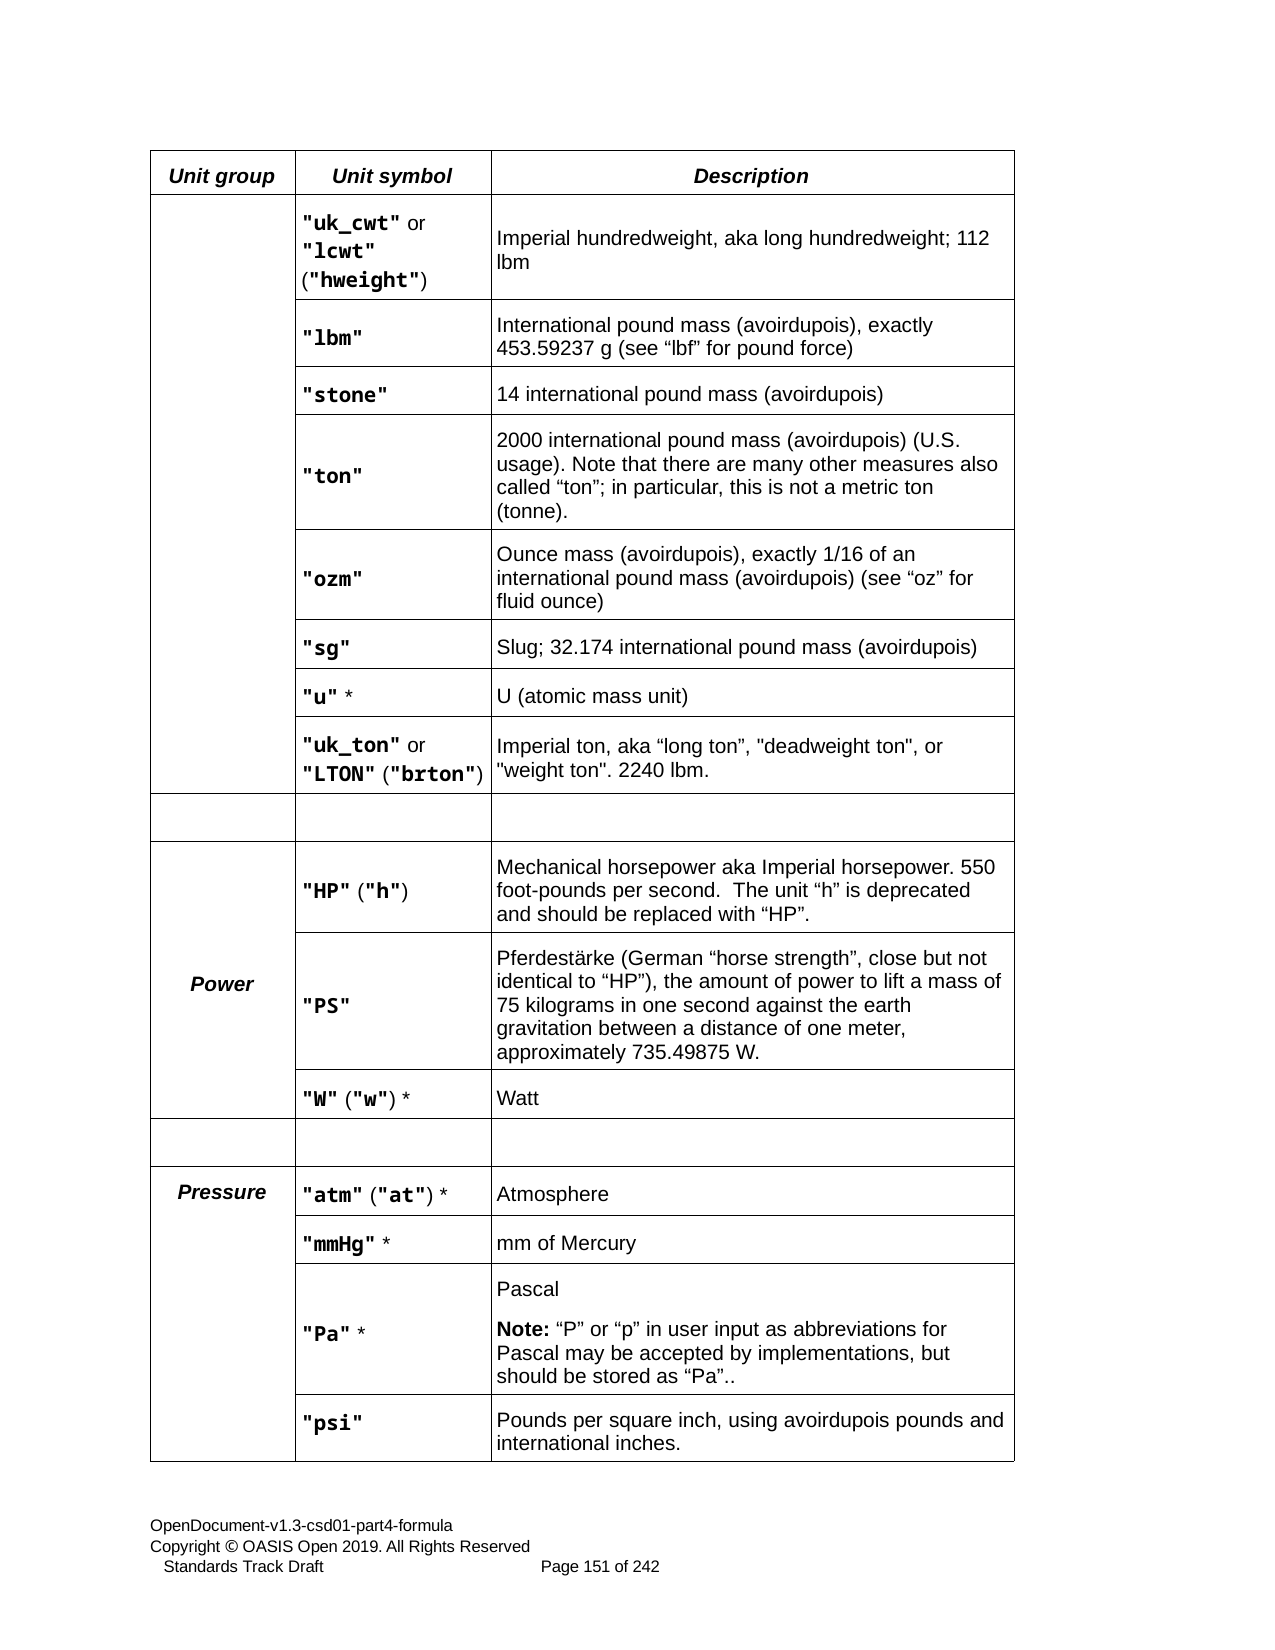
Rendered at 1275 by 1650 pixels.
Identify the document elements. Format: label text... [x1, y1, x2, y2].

table_cell [492, 1119, 1014, 1166]
table_cell [151, 794, 295, 841]
table_cell Imperial hundredweight, aka long hundredweight; 112 lbm [492, 195, 1014, 299]
table_header Unit group [151, 151, 295, 193]
table_cell U (atomic mass unit) [492, 669, 1014, 716]
table_header Description [492, 151, 1014, 193]
table_cell "lbm" [296, 300, 491, 366]
table_cell "u" * [296, 669, 491, 716]
table_cell [492, 794, 1014, 841]
table_cell Pferdestärke (German “horse strength”, close but not identical to “HP”), the amount of power to lift a mass of 75 kilograms in one second against the earth gravitation between a distance of one meter, approximately 735.49875 W. [492, 933, 1014, 1069]
table_cell "ton" [296, 415, 491, 528]
table_cell International pound mass (avoirdupois), exactly 453.59237 g (see “lbf” for pound force) [492, 300, 1014, 366]
table_cell [296, 794, 491, 841]
table_cell [151, 195, 295, 793]
table_header "HP" ("h") [296, 842, 491, 932]
table_header Atmosphere [492, 1167, 1014, 1215]
table_cell "stone" [296, 367, 491, 414]
table_header Unit symbol [296, 151, 491, 193]
table_header Mechanical horsepower aka Imperial horsepower. 550 foot-pounds per second. The unit “h” is deprecated and should be replaced with “HP”. [492, 842, 1014, 932]
table_cell "psi" [296, 1395, 491, 1461]
table_cell [296, 1119, 491, 1166]
table_cell "Pa" * [296, 1264, 491, 1394]
table_cell "sg" [296, 620, 491, 667]
table_cell "W" ("w") * [296, 1070, 491, 1118]
table_cell "PS" [296, 933, 491, 1069]
table_header "atm" ("at") * [296, 1167, 491, 1215]
table_cell Power [151, 842, 295, 1118]
table_cell 2000 international pound mass (avoirdupois) (U.S. usage). Note that there are many other measures also called “ton”; in particular, this is not a metric ton (tonne). [492, 415, 1014, 528]
table_cell Pascal Note: “P” or “p” in user input as abbreviations for Pascal may be accepted by implementations, but should be stored as “Pa”.. [492, 1264, 1014, 1394]
table_cell "mmHg" * [296, 1216, 491, 1263]
table_cell 14 international pound mass (avoirdupois) [492, 367, 1014, 414]
table_cell Watt [492, 1070, 1014, 1118]
table_cell "uk_cwt" or "lcwt" ("hweight") [296, 195, 491, 299]
table_cell [151, 1119, 295, 1166]
table_cell Slug; 32.174 international pound mass (avoirdupois) [492, 620, 1014, 667]
table_cell Pressure [151, 1167, 295, 1461]
table_cell Ounce mass (avoirdupois), exactly 1/16 of an international pound mass (avoirdupois) (see “oz” for fluid ounce) [492, 530, 1014, 619]
table_cell "ozm" [296, 530, 491, 619]
table_cell mm of Mercury [492, 1216, 1014, 1263]
table_cell Pounds per square inch, using avoirdupois pounds and international inches. [492, 1395, 1014, 1461]
table_cell "uk_ton" or "LTON" ("brton") [296, 717, 491, 793]
table_cell Imperial ton, aka “long ton”, "deadweight ton", or "weight ton". 2240 lbm. [492, 717, 1014, 793]
